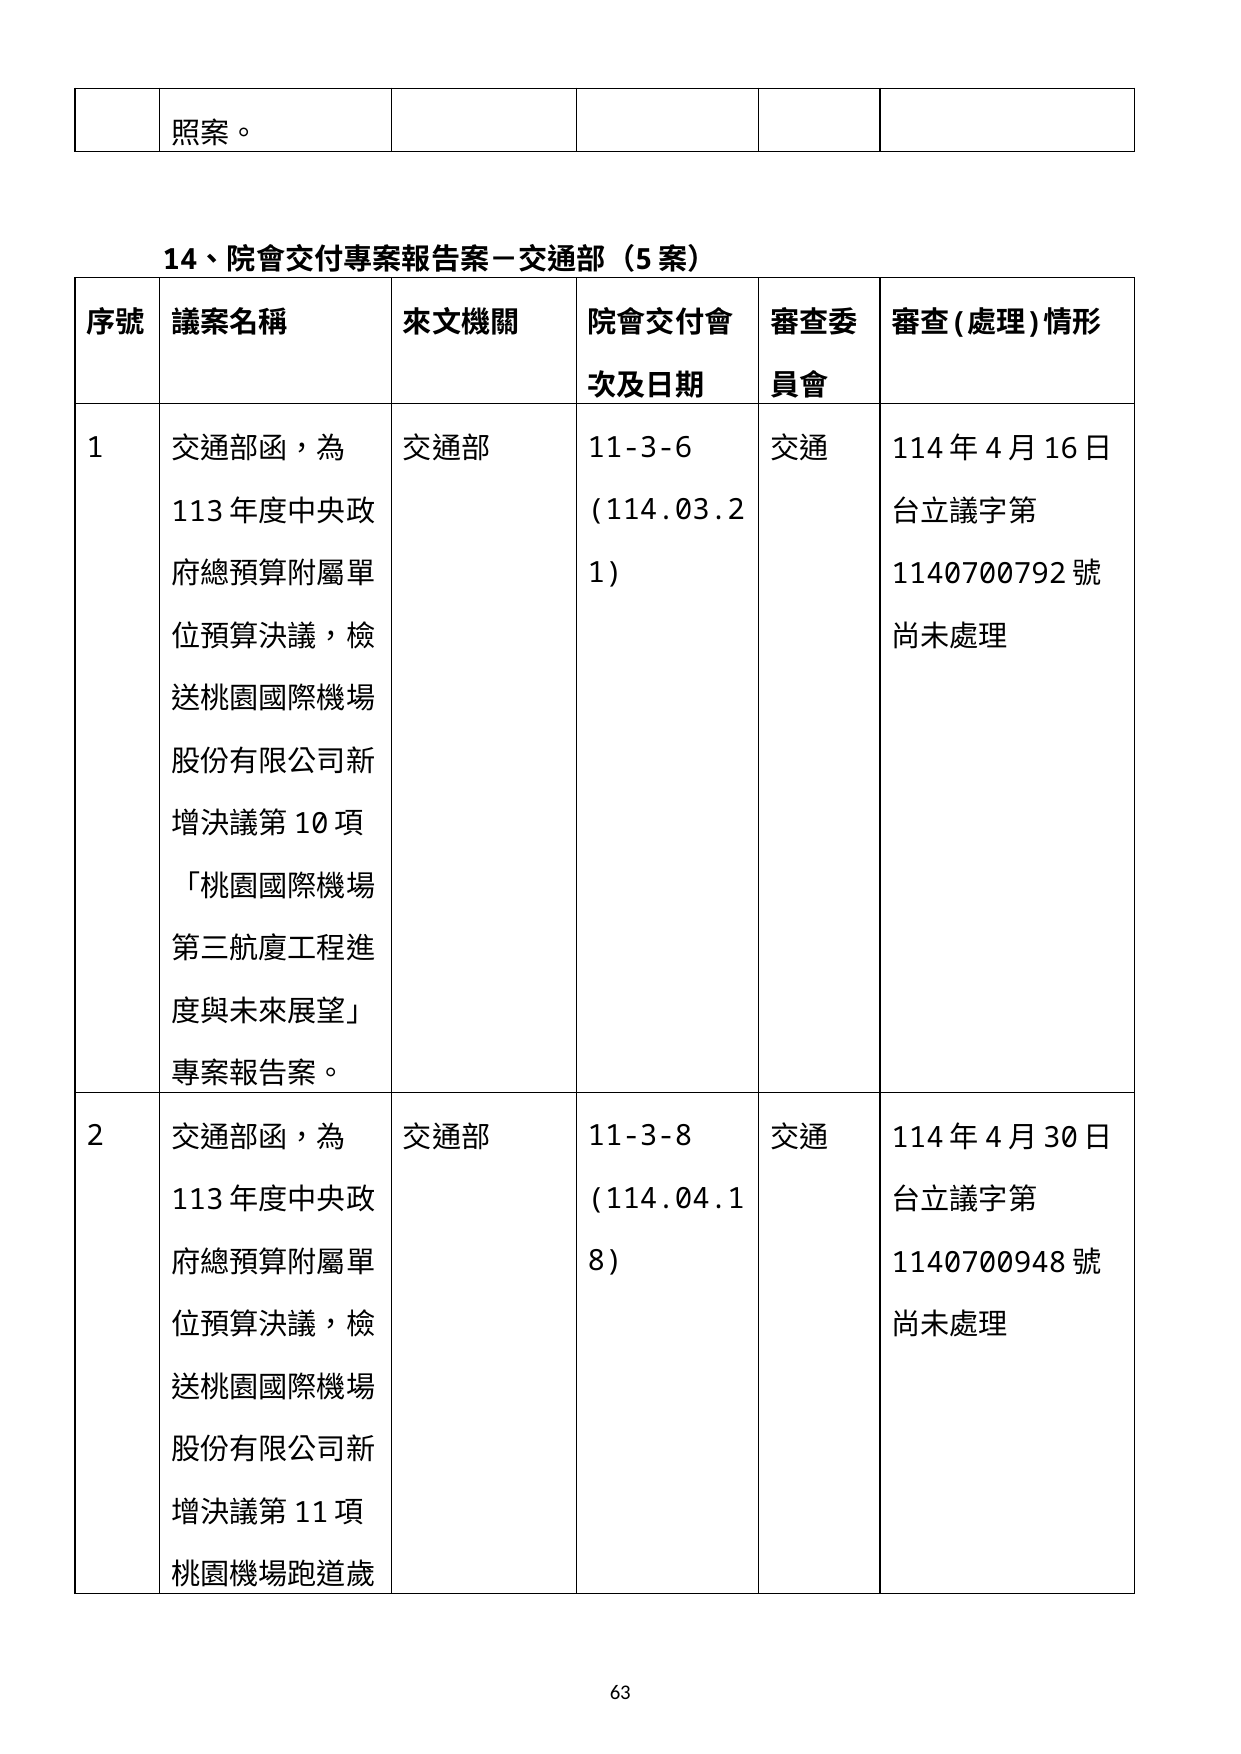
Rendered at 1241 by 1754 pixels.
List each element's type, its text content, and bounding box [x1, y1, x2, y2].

table_cell 照案。 [160, 89, 391, 151]
table_cell 11-3-6 (114.03.21) [577, 404, 758, 1092]
table_cell 2 [76, 1093, 159, 1593]
table_cell 交通部 [392, 404, 576, 1092]
table_header 審查(處理)情形 [881, 278, 1134, 403]
table_header 審查委員會 [759, 278, 879, 403]
table_cell [76, 89, 159, 151]
table_cell 交通部函，為113年度中央政府總預算附屬單位預算決議，檢送桃園國際機場股份有限公司新增決議第10項「桃園國際機場第三航廈工程進度與未來展望」專案報告案。 [160, 404, 391, 1092]
table_header 序號 [76, 278, 159, 403]
table_header 院會交付會次及日期 [577, 278, 758, 403]
table_cell [881, 89, 1134, 151]
table_header 來文機關 [392, 278, 576, 403]
table_cell 交通 [759, 1093, 879, 1593]
table_cell [577, 89, 758, 151]
subtitle 14、院會交付專案報告案－交通部（5案） [75, 215, 1165, 277]
table_cell 11-3-8 (114.04.18) [577, 1093, 758, 1593]
table_header 議案名稱 [160, 278, 391, 403]
table_cell 114年4月16日 台立議字第1140700792號 尚未處理 [881, 404, 1134, 1092]
table_cell 114年4月30日 台立議字第1140700948號 尚未處理 [881, 1093, 1134, 1593]
table_cell 1 [76, 404, 159, 1092]
table_cell [759, 89, 879, 151]
table_cell 交通部函，為113年度中央政府總預算附屬單位預算決議，檢送桃園國際機場股份有限公司新增決議第11項桃園機場跑道歲 [160, 1093, 391, 1593]
table_cell 交通 [759, 404, 879, 1092]
table_cell 交通部 [392, 1093, 576, 1593]
table_cell [392, 89, 576, 151]
